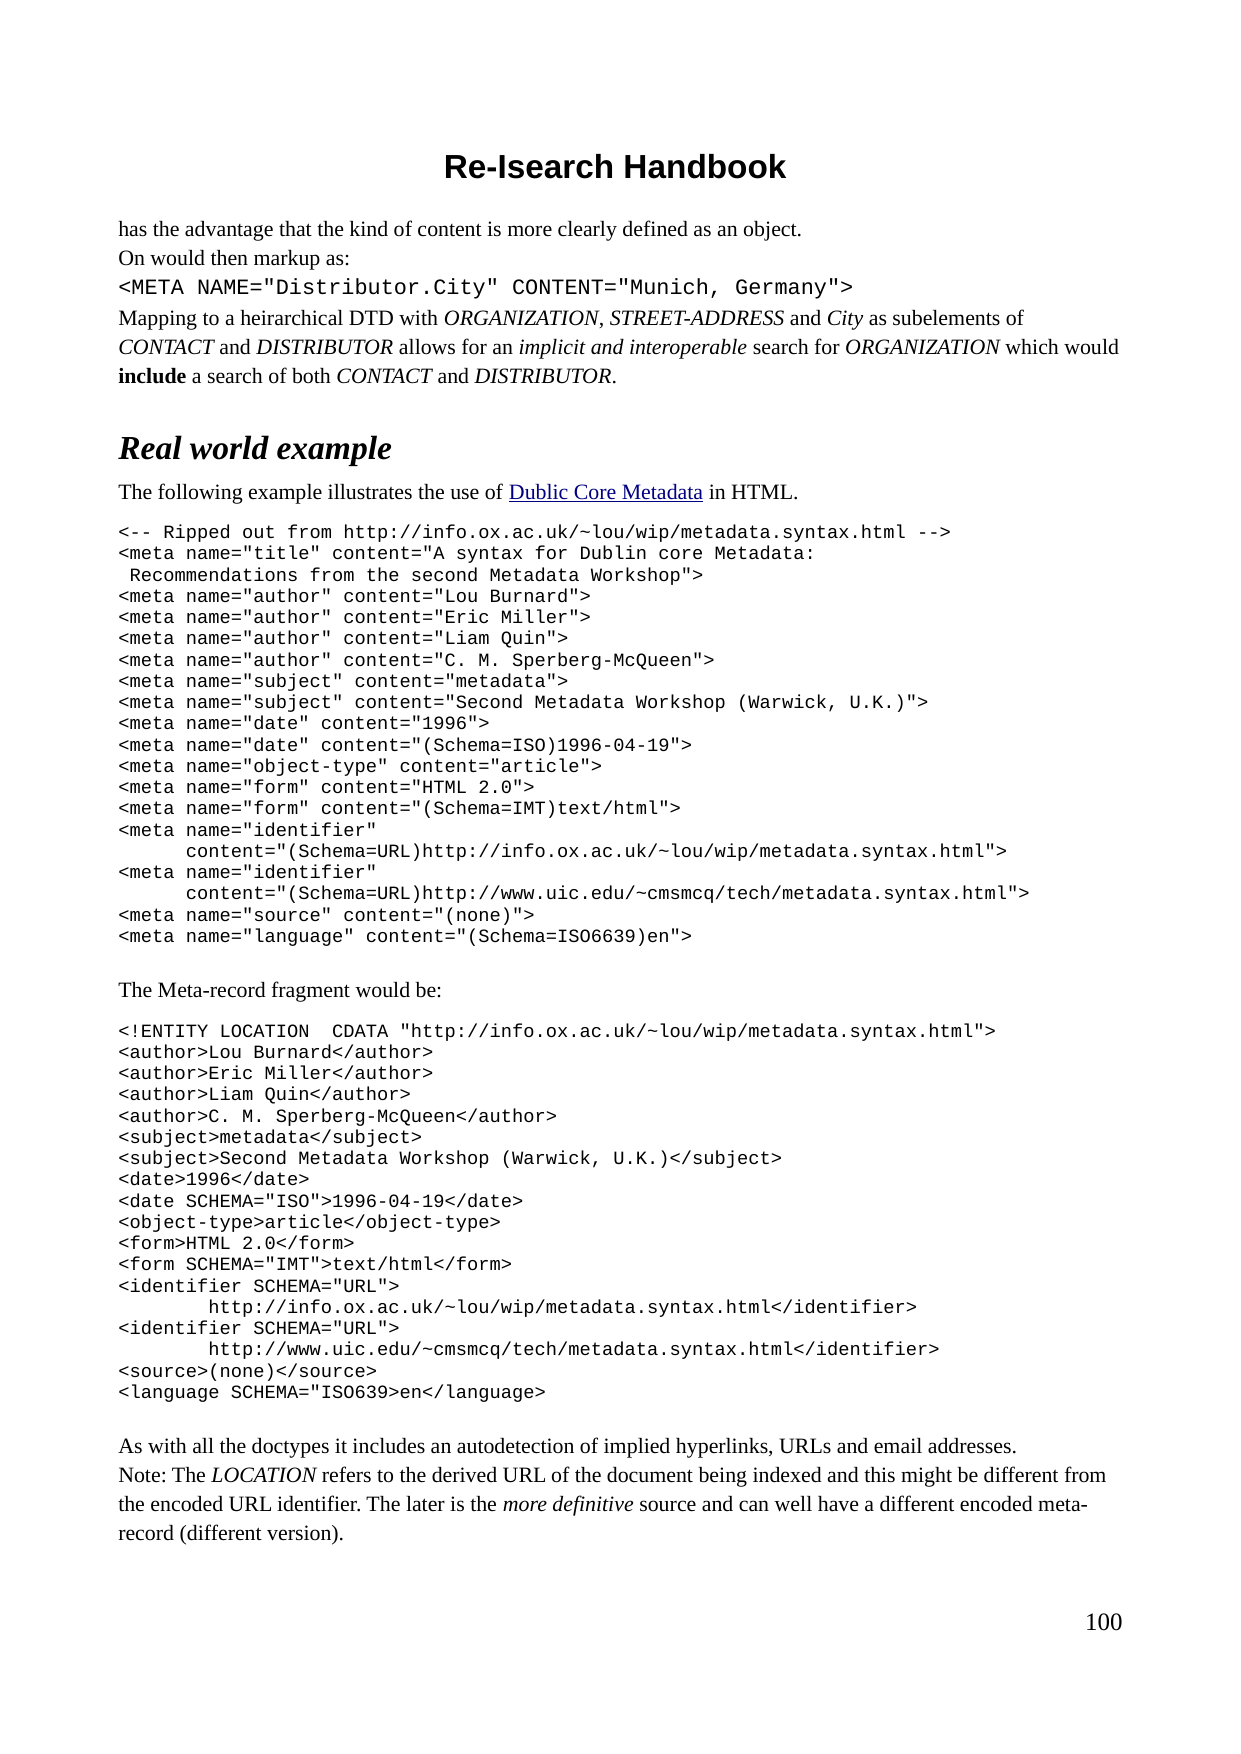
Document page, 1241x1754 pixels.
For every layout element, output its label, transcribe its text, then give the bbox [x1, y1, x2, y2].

text The following example illustrates the use of Dublic Core Metadata in HTML. [118, 479, 1122, 504]
text http://info.ox.ac.uk/~lou/wip/metadata.syntax.html</identifier> [118, 1298, 1122, 1319]
text content="(Schema=URL)http://info.ox.ac.uk/~lou/wip/metadata.syntax.html"> [118, 842, 1122, 863]
text The Meta-record fragment would be: [118, 977, 1122, 1003]
text <form>HTML 2.0</form> [118, 1234, 1122, 1255]
text <-- Ripped out from http://info.ox.ac.uk/~lou/wip/metadata.syntax.html --> [118, 523, 1122, 544]
text On would then markup as: <META NAME="Distributor.City" CONTENT="Munich, Germany"> [118, 245, 1122, 301]
subtitle Real world example [118, 428, 1122, 466]
text <meta name="language" content="(Schema=ISO6639)en"> [118, 927, 1122, 948]
text <identifier SCHEMA="URL"> [118, 1319, 1122, 1340]
text http://www.uic.edu/~cmsmcq/tech/metadata.syntax.html</identifier> [118, 1340, 1122, 1361]
text <meta name="author" content="Eric Miller"> [118, 608, 1122, 629]
text content="(Schema=URL)http://www.uic.edu/~cmsmcq/tech/metadata.syntax.html"> [118, 884, 1122, 905]
text <meta name="date" content="(Schema=ISO)1996-04-19"> [118, 735, 1122, 757]
text <meta name="form" content="HTML 2.0"> [118, 778, 1122, 799]
text <meta name="author" content="Lou Burnard"> [118, 587, 1122, 608]
text <meta name="title" content="A syntax for Dublin core Metadata: [118, 544, 1122, 565]
text <date SCHEMA="ISO">1996-04-19</date> [118, 1191, 1122, 1213]
text <author>Lou Burnard</author> [118, 1043, 1122, 1064]
text <date>1996</date> [118, 1170, 1122, 1191]
text Note: The LOCATION refers to the derived URL of the document being indexed and this might be different from the encoded URL identifier. The later is the more definitive source and can well have a different encoded meta-record (different version). [118, 1462, 1122, 1545]
text <language SCHEMA="ISO639>en</language> [118, 1383, 1122, 1404]
text <author>Liam Quin</author> [118, 1085, 1122, 1106]
text Mapping to a heirarchical DTD with ORGANIZATION, STREET-ADDRESS and City as subelements of CONTACT and DISTRIBUTOR allows for an implicit and interoperable search for ORGANIZATION which would include a search of both CONTACT and DISTRIBUTOR. [118, 305, 1122, 388]
text <author>Eric Miller</author> [118, 1064, 1122, 1085]
text <meta name="subject" content="metadata"> [118, 672, 1122, 693]
text <author>C. M. Sperberg-McQueen</author> [118, 1106, 1122, 1128]
text <meta name="object-type" content="article"> [118, 757, 1122, 778]
text <subject>Second Metadata Workshop (Warwick, U.K.)</subject> [118, 1149, 1122, 1170]
text <meta name="author" content="C. M. Sperberg-McQueen"> [118, 650, 1122, 672]
text <source>(none)</source> [118, 1361, 1122, 1383]
text <meta name="identifier" [118, 820, 1122, 842]
text <meta name="author" content="Liam Quin"> [118, 629, 1122, 650]
text <meta name="identifier" [118, 863, 1122, 884]
text <subject>metadata</subject> [118, 1128, 1122, 1149]
text <!ENTITY LOCATION CDATA "http://info.ox.ac.uk/~lou/wip/metadata.syntax.html"> [118, 1021, 1122, 1043]
text As with all the doctypes it includes an autodetection of implied hyperlinks, URLs and email addresses. [118, 1433, 1122, 1458]
text <object-type>article</object-type> [118, 1213, 1122, 1234]
text has the advantage that the kind of content is more clearly defined as an object. [118, 216, 1122, 241]
text <meta name="form" content="(Schema=IMT)text/html"> [118, 799, 1122, 820]
text <meta name="date" content="1996"> [118, 714, 1122, 735]
text <meta name="source" content="(none)"> [118, 905, 1122, 927]
text <identifier SCHEMA="URL"> [118, 1276, 1122, 1298]
text <meta name="subject" content="Second Metadata Workshop (Warwick, U.K.)"> [118, 693, 1122, 714]
text Recommendations from the second Metadata Workshop"> [118, 565, 1122, 587]
text <form SCHEMA="IMT">text/html</form> [118, 1255, 1122, 1276]
